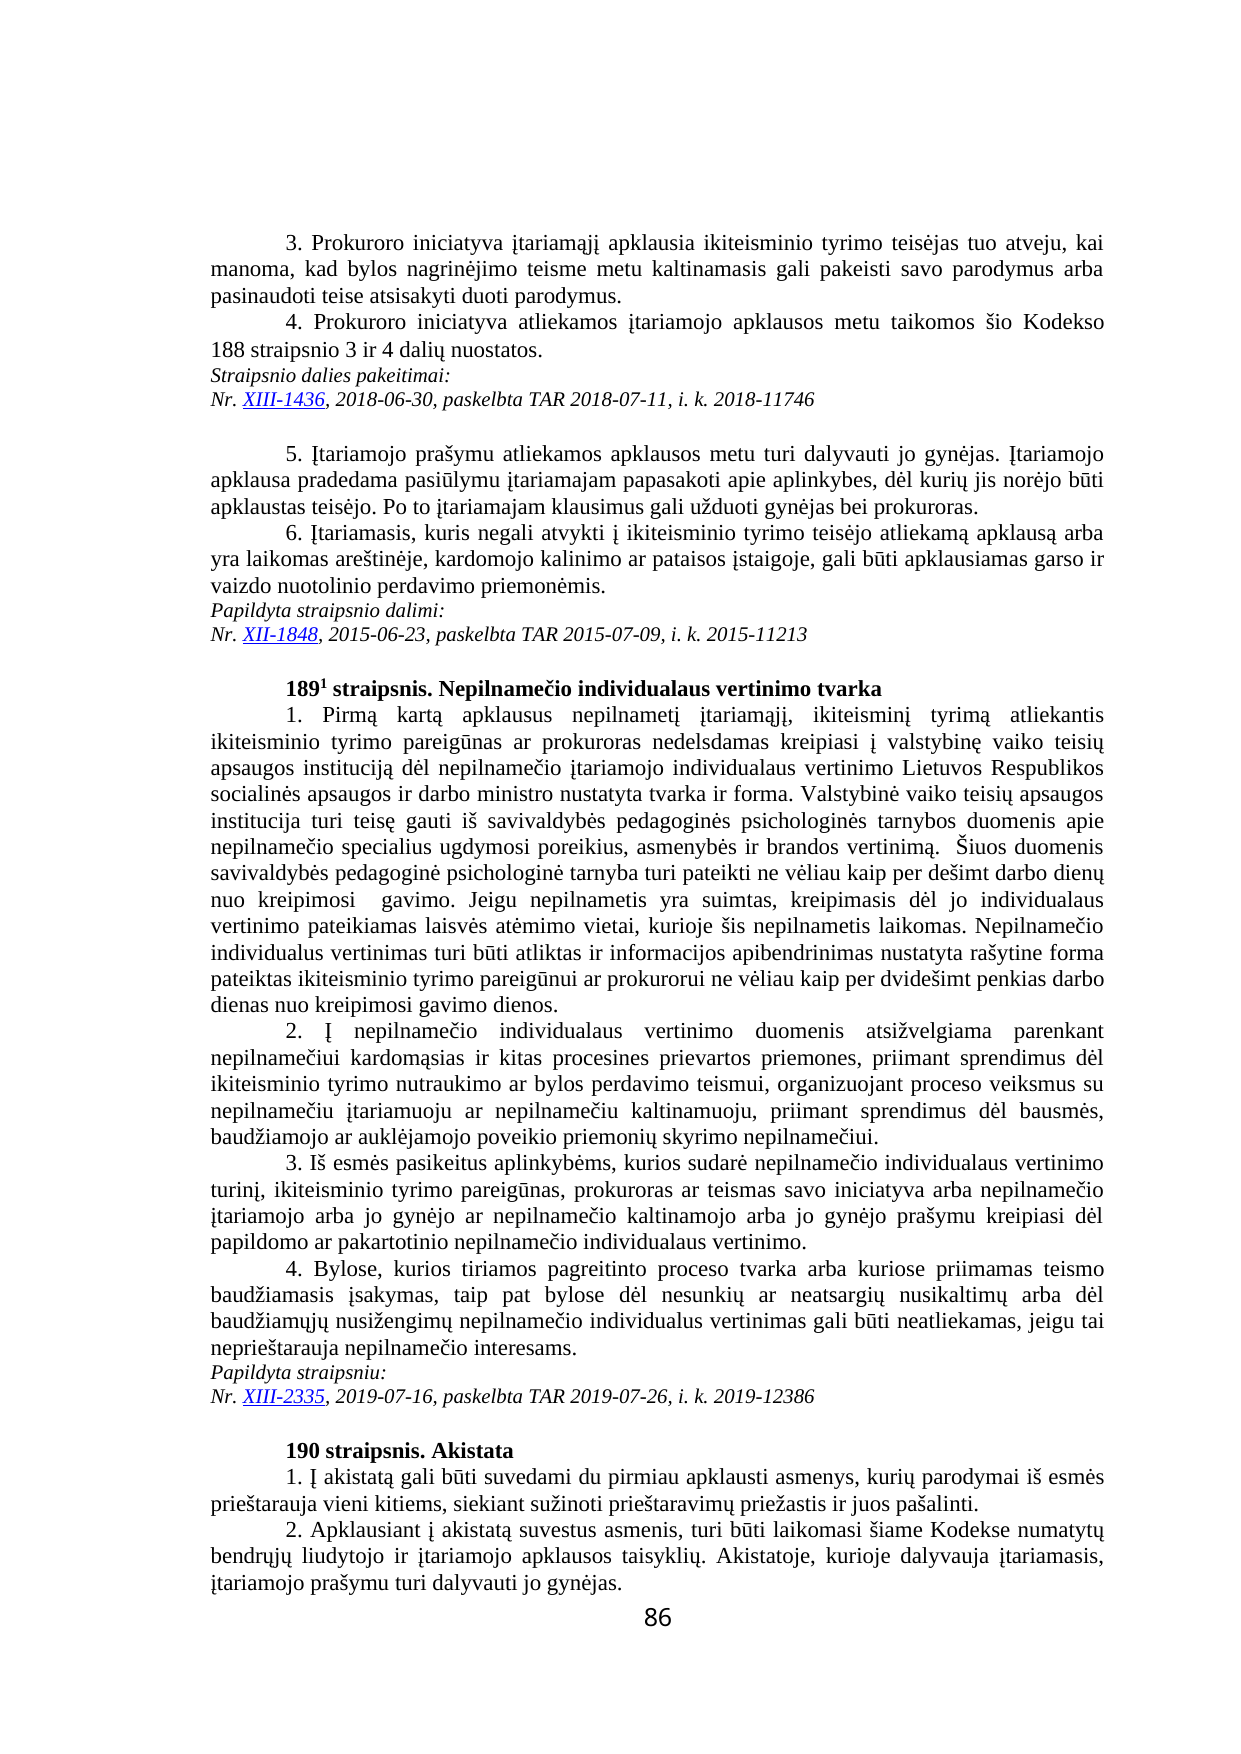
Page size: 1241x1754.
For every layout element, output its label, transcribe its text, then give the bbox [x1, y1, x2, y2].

text Nr. XIII-1436, 2018-06-30, paskelbta TAR 2018-07-11, i. k. 2018-11746 [210, 387, 1105, 411]
text 1. Į akistatą gali būti suvedami du pirmiau apklausti asmenys, kurių parodymai iš esmės prieštarauja vieni kitiems, siekiant sužinoti prieštaravimų priežastis ir juos pašalinti. [210, 1463, 1105, 1516]
text 2. Apklausiant į akistatą suvestus asmenis, turi būti laikomasi šiame Kodekse numatytų bendrųjų liudytojo ir įtariamojo apklausos taisyklių. Akistatoje, kurioje dalyvauja įtariamasis, įtariamojo prašymu turi dalyvauti jo gynėjas. [210, 1516, 1105, 1595]
text Papildyta straipsnio dalimi: [210, 598, 1105, 622]
text 6. Įtariamasis, kuris negali atvykti į ikiteisminio tyrimo teisėjo atliekamą apklausą arba yra laikomas areštinėje, kardomojo kalinimo ar pataisos įstaigoje, gali būti apklausiamas garso ir vaizdo nuotolinio perdavimo priemonėmis. [210, 519, 1105, 598]
text 3. Iš esmės pasikeitus aplinkybėms, kurios sudarė nepilnamečio individualaus vertinimo turinį, ikiteisminio tyrimo pareigūnas, prokuroras ar teismas savo iniciatyva arba nepilnamečio įtariamojo arba jo gynėjo ar nepilnamečio kaltinamojo arba jo gynėjo prašymu kreipiasi dėl papildomo ar pakartotinio nepilnamečio individualaus vertinimo. [210, 1149, 1105, 1255]
text 4. Bylose, kurios tiriamos pagreitinto proceso tvarka arba kuriose priimamas teismo baudžiamasis įsakymas, taip pat bylose dėl nesunkių ar neatsargių nusikaltimų arba dėl baudžiamųjų nusižengimų nepilnamečio individualus vertinimas gali būti neatliekamas, jeigu tai neprieštarauja nepilnamečio interesams. [210, 1255, 1105, 1360]
text Papildyta straipsniu: [210, 1360, 1105, 1384]
text 1. Pirmą kartą apklausus nepilnametį įtariamąjį, ikiteisminį tyrimą atliekantis ikiteisminio tyrimo pareigūnas ar prokuroras nedelsdamas kreipiasi į valstybinę vaiko teisių apsaugos instituciją dėl nepilnamečio įtariamojo individualaus vertinimo Lietuvos Respublikos socialinės apsaugos ir darbo ministro nustatyta tvarka ir forma. Valstybinė vaiko teisių apsaugos institucija turi teisę gauti iš savivaldybės pedagoginės psichologinės tarnybos duomenis apie nepilnamečio specialius ugdymosi poreikius, asmenybės ir brandos vertinimą. Šiuos duomenis savivaldybės pedagoginė psichologinė tarnyba turi pateikti ne vėliau kaip per dešimt darbo dienų nuo kreipimosi gavimo. Jeigu nepilnametis yra suimtas, kreipimasis dėl jo individualaus vertinimo pateikiamas laisvės atėmimo vietai, kurioje šis nepilnametis laikomas. Nepilnamečio individualus vertinimas turi būti atliktas ir informacijos apibendrinimas nustatyta rašytine forma pateiktas ikiteisminio tyrimo pareigūnui ar prokurorui ne vėliau kaip per dvidešimt penkias darbo dienas nuo kreipimosi gavimo dienos. [210, 701, 1105, 1018]
text 2. Į nepilnamečio individualaus vertinimo duomenis atsižvelgiama parenkant nepilnamečiui kardomąsias ir kitas procesines prievartos priemones, priimant sprendimus dėl ikiteisminio tyrimo nutraukimo ar bylos perdavimo teismui, organizuojant proceso veiksmus su nepilnamečiu įtariamuoju ar nepilnamečiu kaltinamuoju, priimant sprendimus dėl bausmės, baudžiamojo ar auklėjamojo poveikio priemonių skyrimo nepilnamečiui. [210, 1018, 1105, 1149]
text 1891 straipsnis. Nepilnamečio individualaus vertinimo tvarka [210, 675, 1105, 701]
text 190 straipsnis. Akistata [210, 1437, 1105, 1463]
text Straipsnio dalies pakeitimai: [210, 363, 1105, 387]
text 4. Prokuroro iniciatyva atliekamos įtariamojo apklausos metu taikomos šio Kodekso 188 straipsnio 3 ir 4 dalių nuostatos. [210, 308, 1105, 363]
text Nr. XII-1848, 2015-06-23, paskelbta TAR 2015-07-09, i. k. 2015-11213 [210, 622, 1105, 646]
text 5. Įtariamojo prašymu atliekamos apklausos metu turi dalyvauti jo gynėjas. Įtariamojo apklausa pradedama pasiūlymu įtariamajam papasakoti apie aplinkybes, dėl kurių jis norėjo būti apklaustas teisėjo. Po to įtariamajam klausimus gali užduoti gynėjas bei prokuroras. [210, 440, 1105, 519]
text Nr. XIII-2335, 2019-07-16, paskelbta TAR 2019-07-26, i. k. 2019-12386 [210, 1384, 1105, 1408]
text 3. Prokuroro iniciatyva įtariamąjį apklausia ikiteisminio tyrimo teisėjas tuo atveju, kai manoma, kad bylos nagrinėjimo teisme metu kaltinamasis gali pakeisti savo parodymus arba pasinaudoti teise atsisakyti duoti parodymus. [210, 229, 1105, 308]
